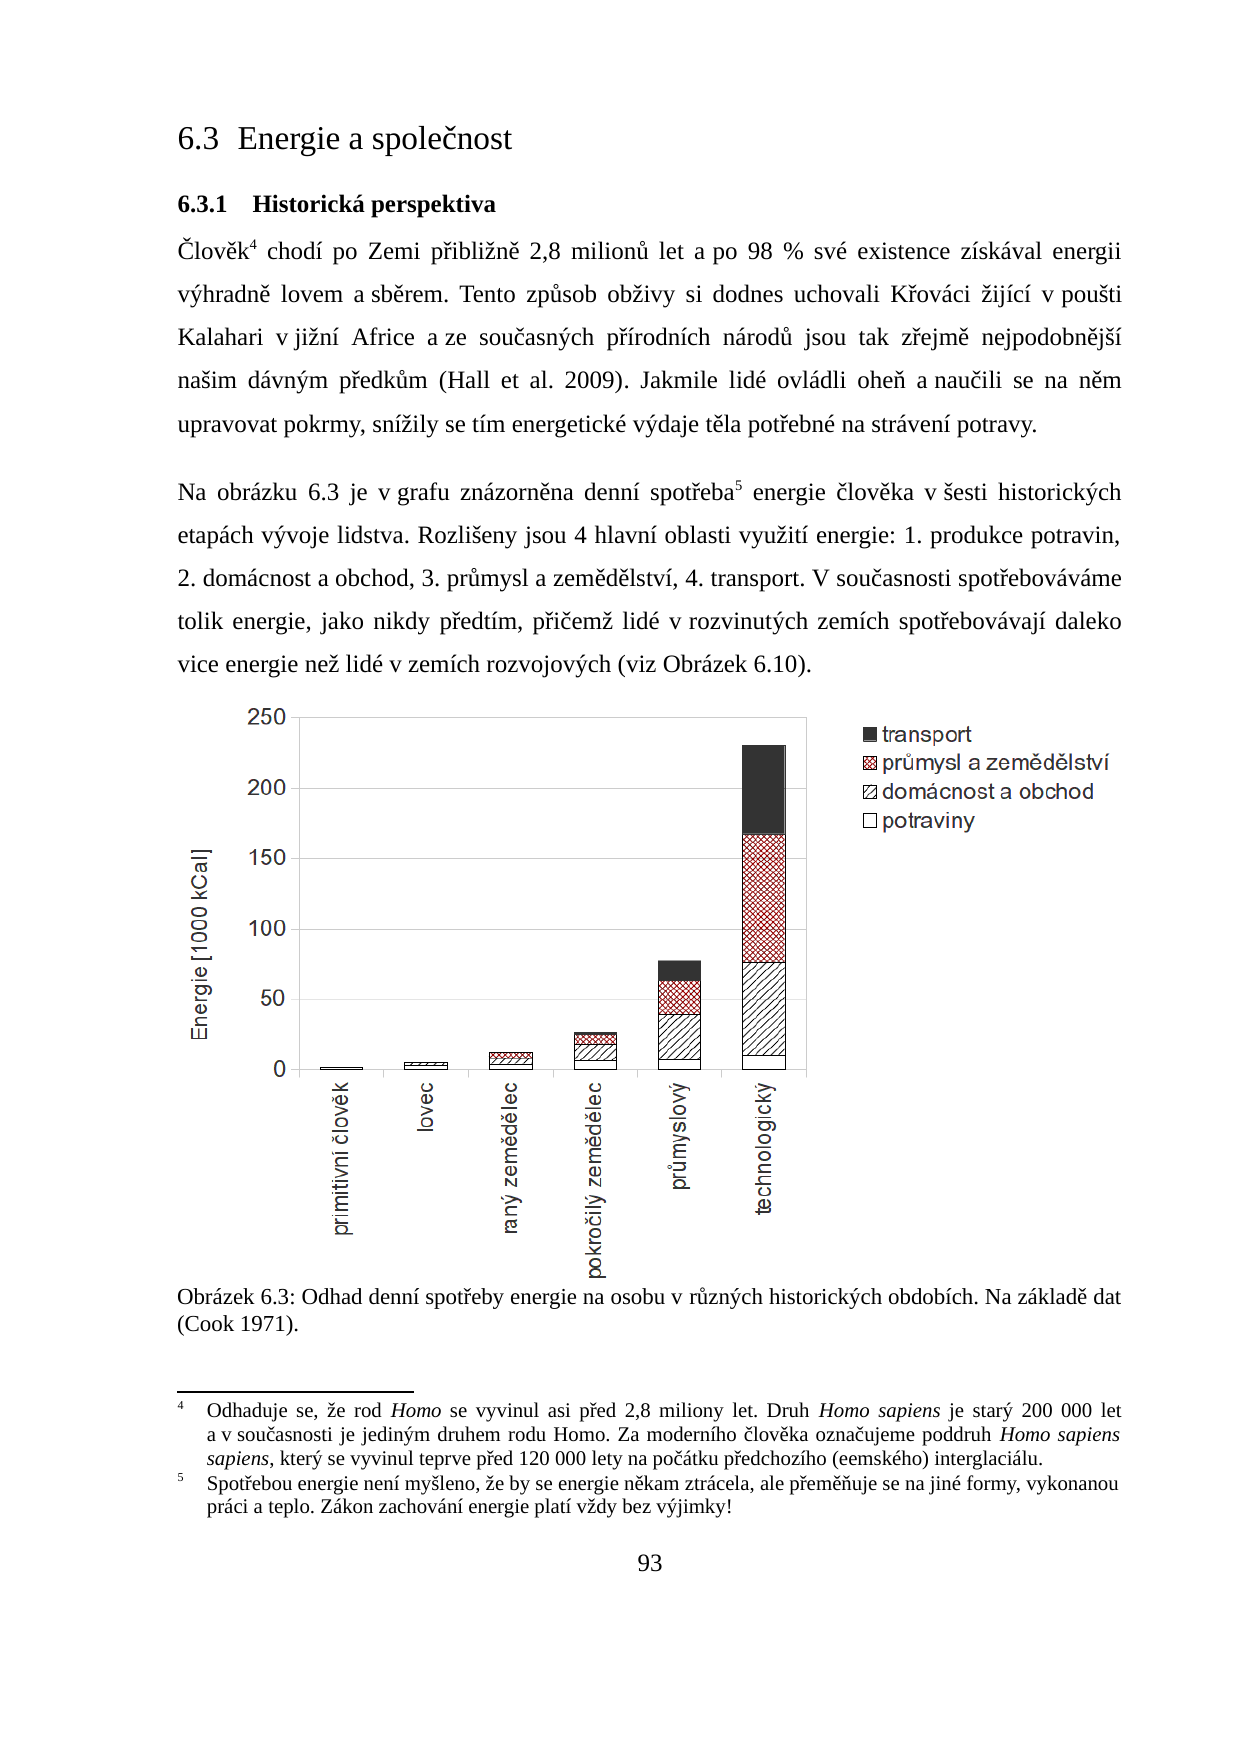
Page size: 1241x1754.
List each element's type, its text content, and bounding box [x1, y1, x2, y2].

picture [177, 695, 1113, 1284]
text Člověk chodí po Zemi přibližně 2,8 milionů let a po 98 % své existence získával energii výhradně lovem a sběrem. Tento způsob obživy si dodnes uchovali Křováci žijící v poušti Kalahari v jižní Africe a ze současných přírodních národů jsou tak zřejmě nejpodobnější našim dávným předkům (Hall et al. 2009). Jakmile lidé ovládli oheň a naučili se na něm upravovat pokrmy, snížily se tím energetické výdaje těla potřebné na strávení potravy. [177, 236, 1122, 437]
subtitle Historická perspektiva [177, 189, 1122, 217]
text Obrázek 6.3: Odhad denní spotřeby energie na osobu v různých historických obdobích. Na základě dat (Cook 1971). [177, 1284, 1122, 1336]
text Odhaduje se, že rod Homo se vyvinul asi před 2,8 miliony let. Druh Homo sapiens je starý 200 000 let a v současnosti je jediným druhem rodu Homo. Za moderního člověka označujeme poddruh Homo sapiens sapiens, který se vyvinul teprve před 120 000 lety na počátku předchozího (eemského) interglaciálu. [177, 1398, 1122, 1470]
text Na obrázku 6.3 je v grafu znázorněna denní spotřeba energie člověka v šesti historických etapách vývoje lidstva. Rozlišeny jsou 4 hlavní oblasti využití energie: 1. produkce potravin, 2. domácnost a obchod, 3. průmysl a zemědělství, 4. transport. V současnosti spotřebováváme tolik energie, jako nikdy předtím, přičemž lidé v rozvinutých zemích spotřebovávají daleko vice energie než lidé v zemích rozvojových (viz Obrázek 6.10). [177, 477, 1122, 678]
subtitle Energie a společnost [177, 118, 1122, 156]
text Spotřebou energie není myšleno, že by se energie někam ztrácela, ale přeměňuje se na jiné formy, vykonanou práci a teplo. Zákon zachování energie platí vždy bez výjimky! [177, 1470, 1122, 1518]
